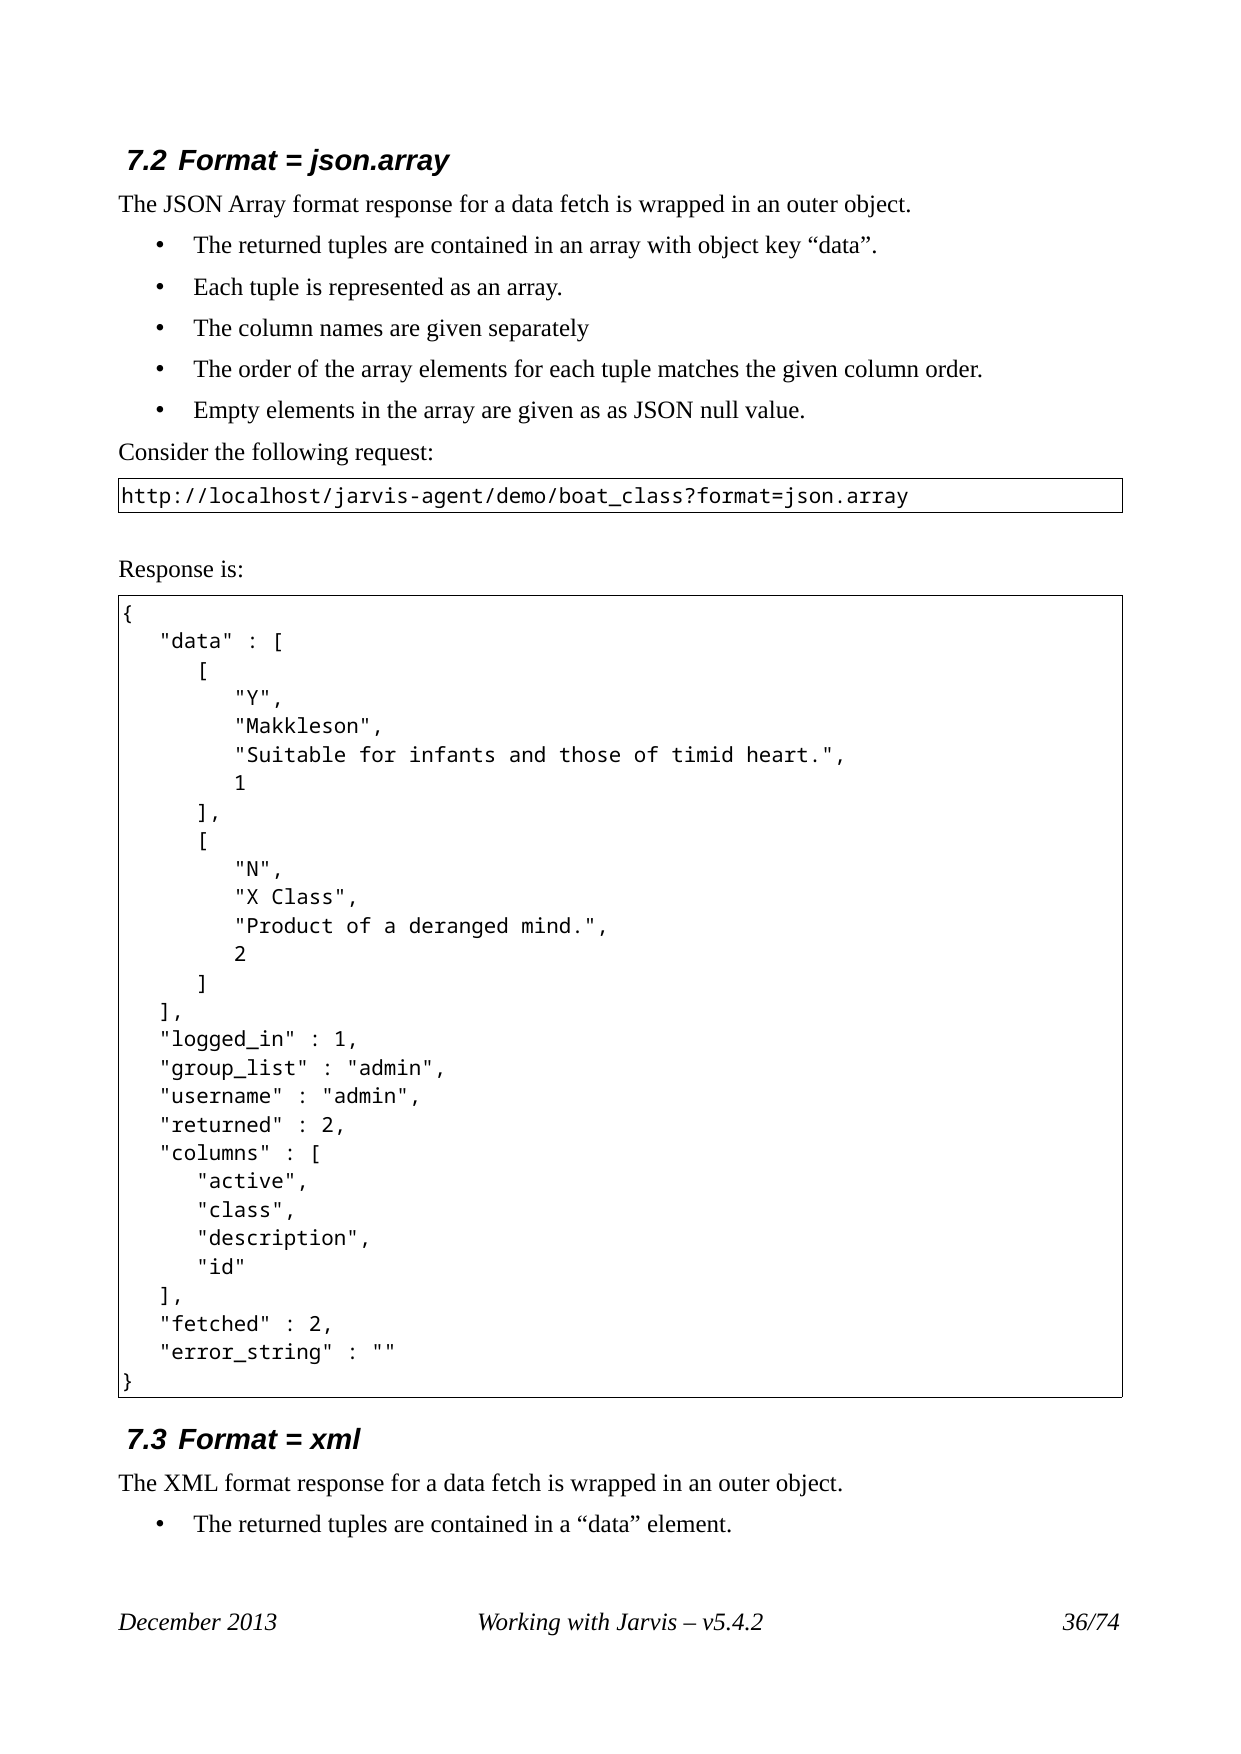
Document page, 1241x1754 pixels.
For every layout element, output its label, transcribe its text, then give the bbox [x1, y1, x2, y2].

text [ [119, 652, 1122, 680]
text "Y", [119, 680, 1122, 709]
text "active", [119, 1164, 1122, 1192]
text Consider the following request: [118, 437, 1122, 465]
text "username" : "admin", [119, 1078, 1122, 1107]
list Each tuple is represented as an array. [156, 272, 1122, 300]
text "logged_in" : 1, [119, 1021, 1122, 1050]
text "id" [119, 1249, 1122, 1277]
text The XML format response for a data fetch is wrapped in an outer object. [118, 1468, 1122, 1497]
text ], [119, 993, 1122, 1021]
text "N", [119, 851, 1122, 879]
text The JSON Array format response for a data fetch is wrapped in an outer object. [118, 189, 1122, 218]
text 1 [119, 766, 1122, 794]
text ] [119, 964, 1122, 993]
text "Product of a deranged mind.", [119, 908, 1122, 936]
text "description", [119, 1221, 1122, 1249]
text "columns" : [ [119, 1135, 1122, 1164]
text { [119, 596, 1122, 623]
text "fetched" : 2, [119, 1306, 1122, 1334]
text "class", [119, 1192, 1122, 1221]
list The returned tuples are contained in an array with object key “data”. [156, 230, 1122, 259]
subtitle Format = json.array [118, 143, 1122, 177]
text "data" : [ [119, 623, 1122, 652]
subtitle Format = xml [118, 1422, 1122, 1456]
text [ [119, 822, 1122, 851]
text http://localhost/jarvis-agent/demo/boat_class?format=json.array [119, 479, 1122, 512]
text "Makkleson", [119, 709, 1122, 737]
text ], [119, 1277, 1122, 1306]
list The column names are given separately [156, 313, 1122, 342]
text "Suitable for infants and those of timid heart.", [119, 737, 1122, 766]
text } [119, 1363, 1122, 1397]
text ], [119, 794, 1122, 822]
text "group_list" : "admin", [119, 1050, 1122, 1078]
list The returned tuples are contained in a “data” element. [156, 1509, 1122, 1538]
list The order of the array elements for each tuple matches the given column order. [156, 354, 1122, 383]
text "error_string" : "" [119, 1334, 1122, 1363]
text 2 [119, 936, 1122, 964]
text "X Class", [119, 879, 1122, 908]
list Empty elements in the array are given as as JSON null value. [156, 395, 1122, 424]
text Response is: [118, 554, 1122, 582]
text "returned" : 2, [119, 1107, 1122, 1135]
